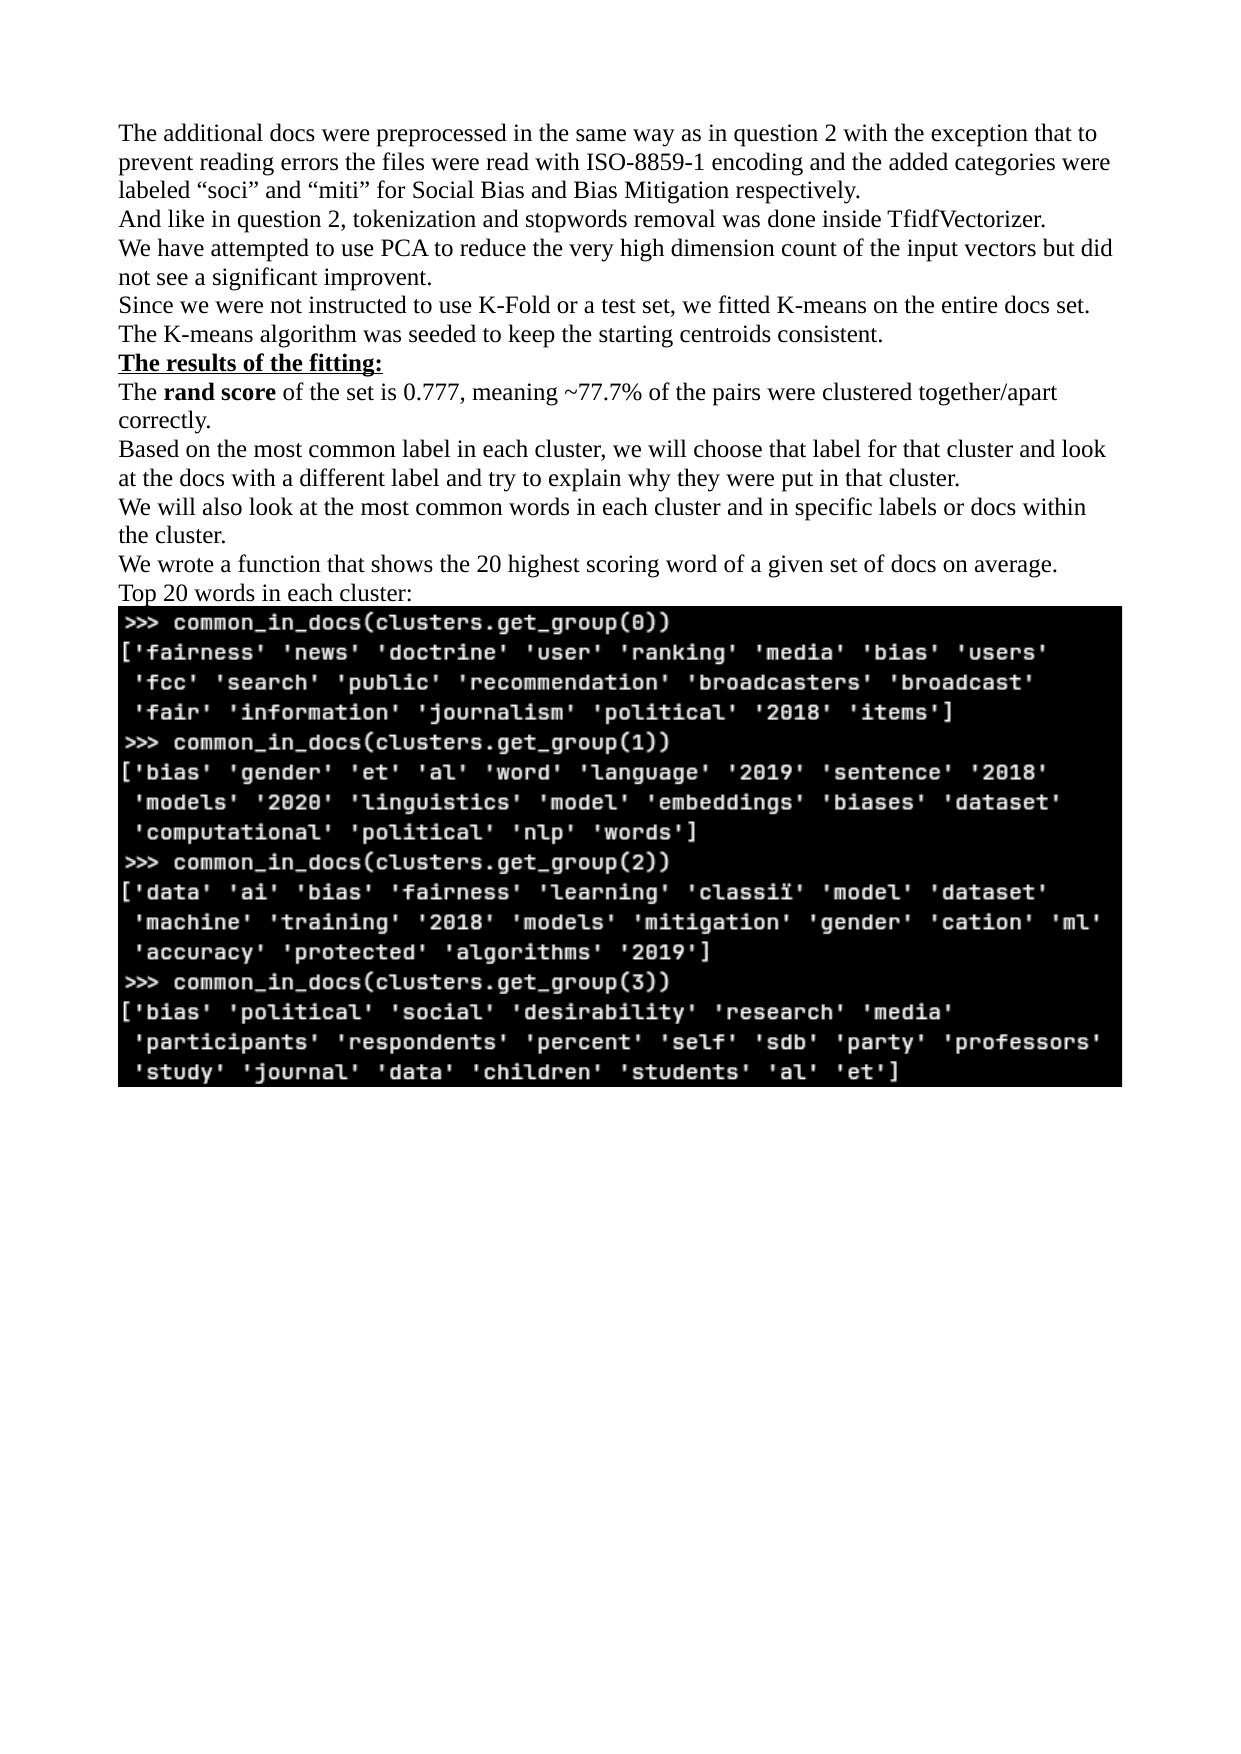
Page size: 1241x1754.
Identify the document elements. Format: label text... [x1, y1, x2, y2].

text We will also look at the most common words in each cluster and in specific labels or docs within the cluster. [118, 492, 1122, 549]
text The K-means algorithm was seeded to keep the starting centroids consistent. [118, 319, 1122, 348]
text The rand score of the set is 0.777, meaning ~77.7% of the pairs were clustered together/apart correctly. [118, 377, 1122, 434]
text The additional docs were preprocessed in the same way as in question 2 with the exception that to prevent reading errors the files were read with ISO-8859-1 encoding and the added categories were labeled “soci” and “miti” for Social Bias and Bias Mitigation respectively. [118, 118, 1122, 204]
text And like in question 2, tokenization and stopwords removal was done inside TfidfVectorizer. [118, 204, 1122, 233]
text We wrote a function that shows the 20 highest scoring word of a given set of docs on average. [118, 549, 1122, 578]
text Based on the most common label in each cluster, we will choose that label for that cluster and look at the docs with a different label and try to explain why they were put in that cluster. [118, 434, 1122, 492]
text We have attempted to use PCA to reduce the very high dimension count of the input vectors but did not see a significant improvent. [118, 233, 1122, 291]
text The results of the fitting: [118, 348, 1122, 377]
text Top 20 words in each cluster: [118, 578, 1122, 606]
text Since we were not instructed to use K-Fold or a test set, we fitted K-means on the entire docs set. [118, 291, 1122, 319]
picture [118, 606, 1123, 1087]
